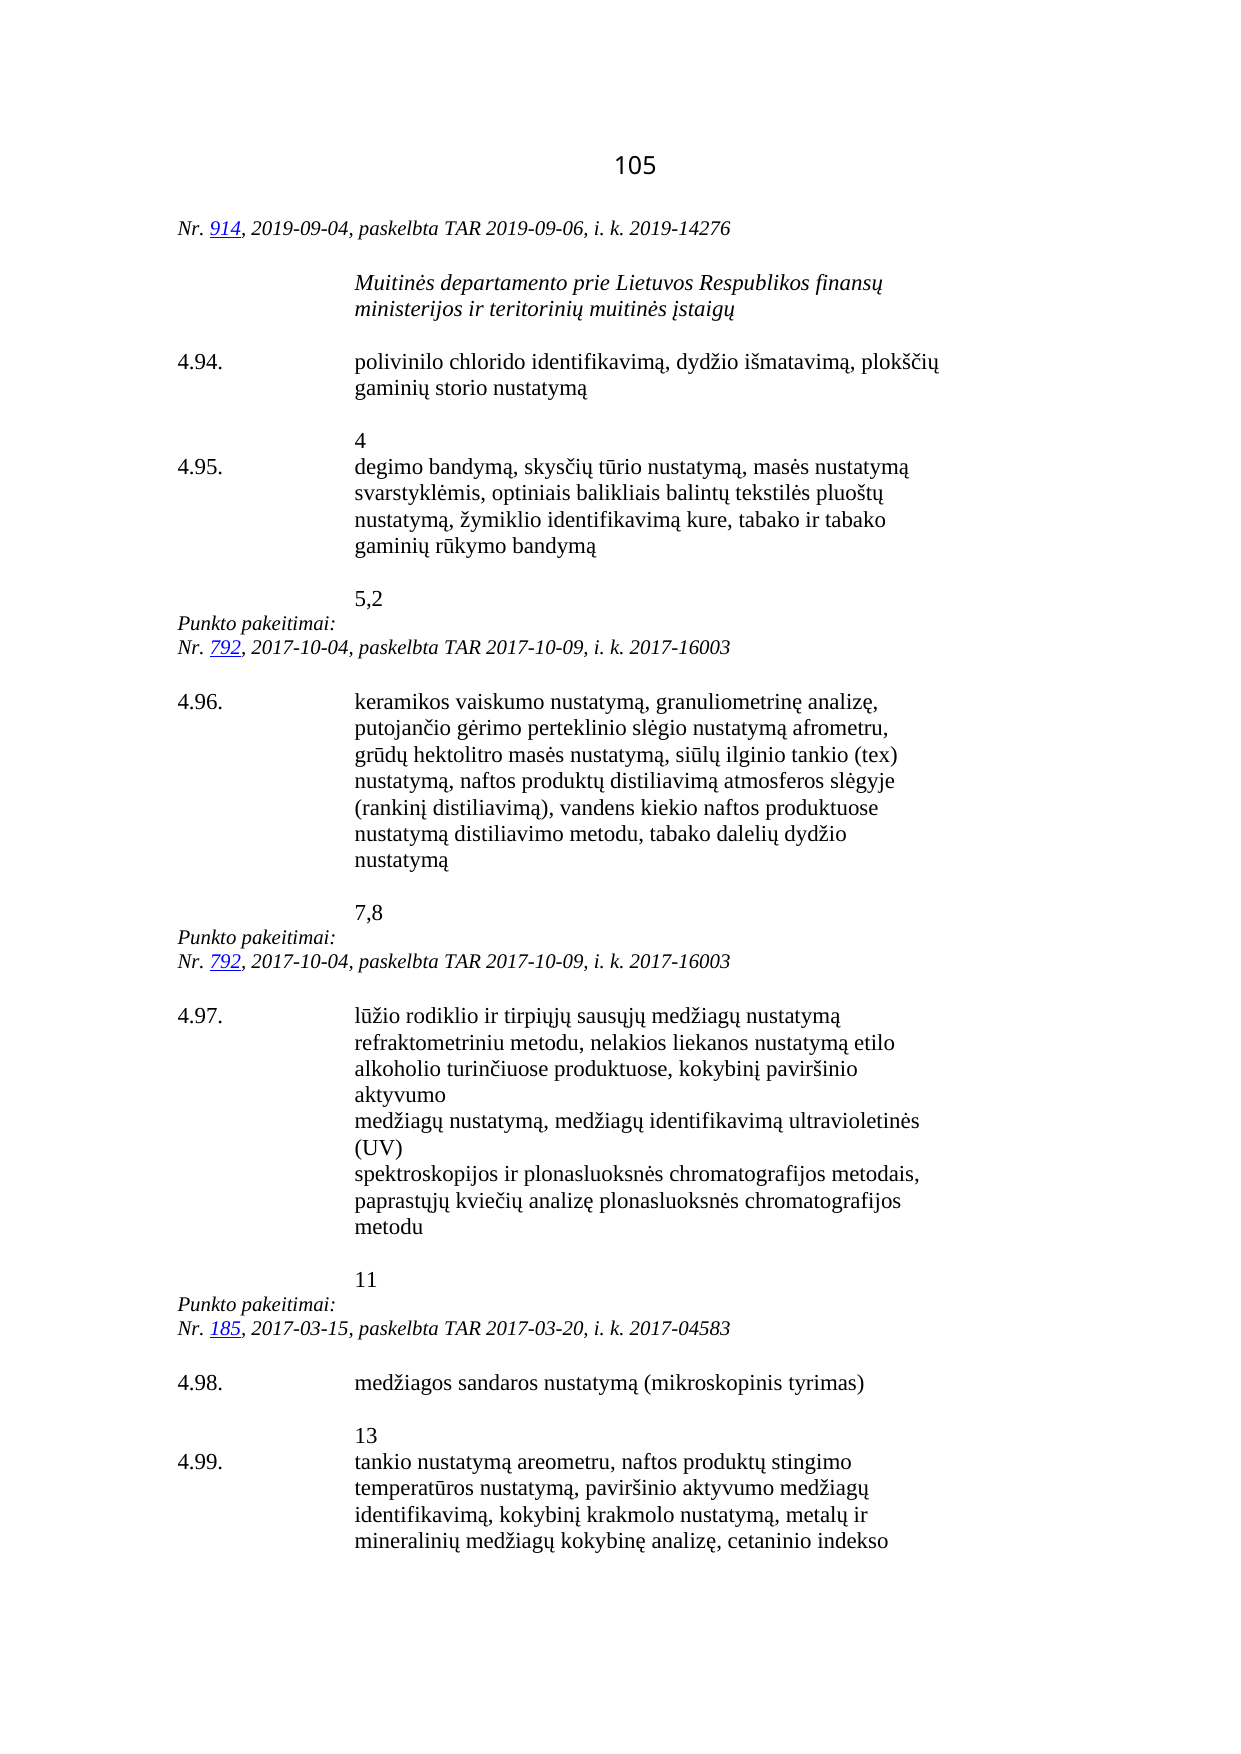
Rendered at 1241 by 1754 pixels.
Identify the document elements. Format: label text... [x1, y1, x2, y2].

text 4.98. medžiagos sandaros nustatymą (mikroskopinis tyrimas) 13 [177, 1369, 945, 1448]
text gaminių storio nustatymą 4 [354, 374, 945, 453]
text Nr. 185, 2017-03-15, paskelbta TAR 2017-03-20, i. k. 2017-04583 [177, 1316, 1093, 1340]
text 4.94. polivinilo chlorido identifikavimą, dydžio išmatavimą, plokščių [177, 348, 945, 374]
text 4.96. keramikos vaiskumo nustatymą, granuliometrinę analizę, [177, 688, 945, 714]
text refraktometriniu metodu, nelakios liekanos nustatymą etilo [354, 1028, 945, 1055]
text temperatūros nustatymą, paviršinio aktyvumo medžiagų [354, 1474, 945, 1501]
text Punkto pakeitimai: [177, 611, 1093, 635]
text Nr. 792, 2017-10-04, paskelbta TAR 2017-10-09, i. k. 2017-16003 [177, 949, 1093, 973]
text nustatymą 7,8 [354, 846, 945, 925]
text Nr. 792, 2017-10-04, paskelbta TAR 2017-10-09, i. k. 2017-16003 [177, 635, 1093, 659]
text medžiagų nustatymą, medžiagų identifikavimą ultravioletinės (UV) [354, 1108, 945, 1160]
text Nr. 914, 2019-09-04, paskelbta TAR 2019-09-06, i. k. 2019-14276 [177, 216, 1093, 240]
text nustatymą, naftos produktų distiliavimą atmosferos slėgyje [354, 767, 945, 793]
text grūdų hektolitro masės nustatymą, siūlų ilginio tankio (tex) [354, 741, 945, 767]
text 4.97. lūžio rodiklio ir tirpiųjų sausųjų medžiagų nustatymą [177, 1002, 945, 1028]
text Punkto pakeitimai: [177, 1292, 1093, 1316]
text 4.95. degimo bandymą, skysčių tūrio nustatymą, masės nustatymą [177, 453, 945, 479]
text identifikavimą, kokybinį krakmolo nustatymą, metalų ir [354, 1501, 945, 1527]
text svarstyklėmis, optiniais balikliais balintų tekstilės pluoštų [354, 479, 945, 506]
text alkoholio turinčiuose produktuose, kokybinį paviršinio aktyvumo [354, 1055, 945, 1108]
text (rankinį distiliavimą), vandens kiekio naftos produktuose [354, 793, 945, 820]
text gaminių rūkymo bandymą 5,2 [354, 532, 945, 611]
text Muitinės departamento prie Lietuvos Respublikos finansų ministerijos ir teritorinių muitinės įstaigų [354, 269, 945, 348]
text mineralinių medžiagų kokybinę analizę, cetaninio indekso [354, 1527, 945, 1553]
text putojančio gėrimo perteklinio slėgio nustatymą afrometru, [354, 714, 945, 741]
text nustatymą, žymiklio identifikavimą kure, tabako ir tabako [354, 506, 945, 532]
text metodu 11 [354, 1213, 945, 1292]
text paprastųjų kviečių analizę plonasluoksnės chromatografijos [354, 1187, 945, 1213]
text Punkto pakeitimai: [177, 925, 1093, 949]
text nustatymą distiliavimo metodu, tabako dalelių dydžio [354, 820, 945, 846]
text 4.99. tankio nustatymą areometru, naftos produktų stingimo [177, 1448, 945, 1474]
text spektroskopijos ir plonasluoksnės chromatografijos metodais, [354, 1160, 945, 1187]
